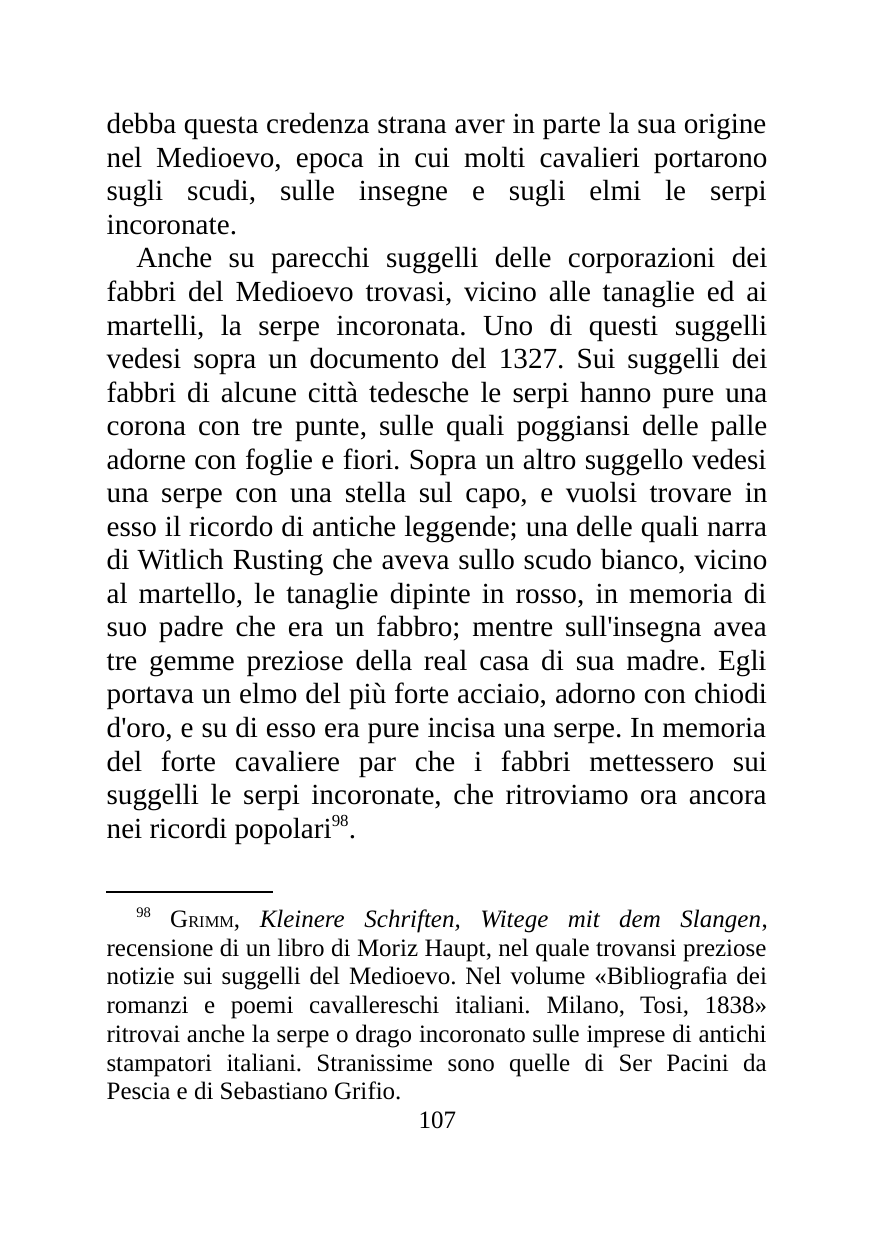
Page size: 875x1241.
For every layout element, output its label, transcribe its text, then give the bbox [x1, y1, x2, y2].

text Grimm, Kleinere Schriften, Witege mit dem Slangen, recensione di un libro di Moriz Haupt, nel quale trovansi preziose notizie sui suggelli del Medioevo. Nel volume «Bibliografia dei romanzi e poemi cavallereschi italiani. Milano, Tosi, 1838» ritrovai anche la serpe o drago incoronato sulle imprese di antichi stampatori italiani. Stranissime sono quelle di Ser Pacini da Pescia e di Sebastiano Grifio. [106, 904, 768, 1105]
text Anche su parecchi suggelli delle corporazioni dei fabbri del Medioevo trovasi, vicino alle tanaglie ed ai martelli, la serpe incoronata. Uno di questi suggelli vedesi sopra un documento del 1327. Sui suggelli dei fabbri di alcune città tedesche le serpi hanno pure una corona con tre punte, sulle quali poggiansi delle palle adorne con foglie e fiori. Sopra un altro suggello vedesi una serpe con una stella sul capo, e vuolsi trovare in esso il ricordo di antiche leggende; una delle quali narra di Witlich Rusting che aveva sullo scudo bianco, vicino al martello, le tanaglie dipinte in rosso, in memoria di suo padre che era un fabbro; mentre sull'insegna avea tre gemme preziose della real casa di sua madre. Egli portava un elmo del più forte acciaio, adorno con chiodi d'oro, e su di esso era pure incisa una serpe. In memoria del forte cavaliere par che i fabbri mettessero sui suggelli le serpi incoronate, che ritroviamo ora ancora nei ricordi popolari. [106, 241, 768, 844]
text debba questa credenza strana aver in parte la sua origine nel Medioevo, epoca in cui molti cavalieri portarono sugli scudi, sulle insegne e sugli elmi le serpi incoronate. [106, 106, 768, 241]
